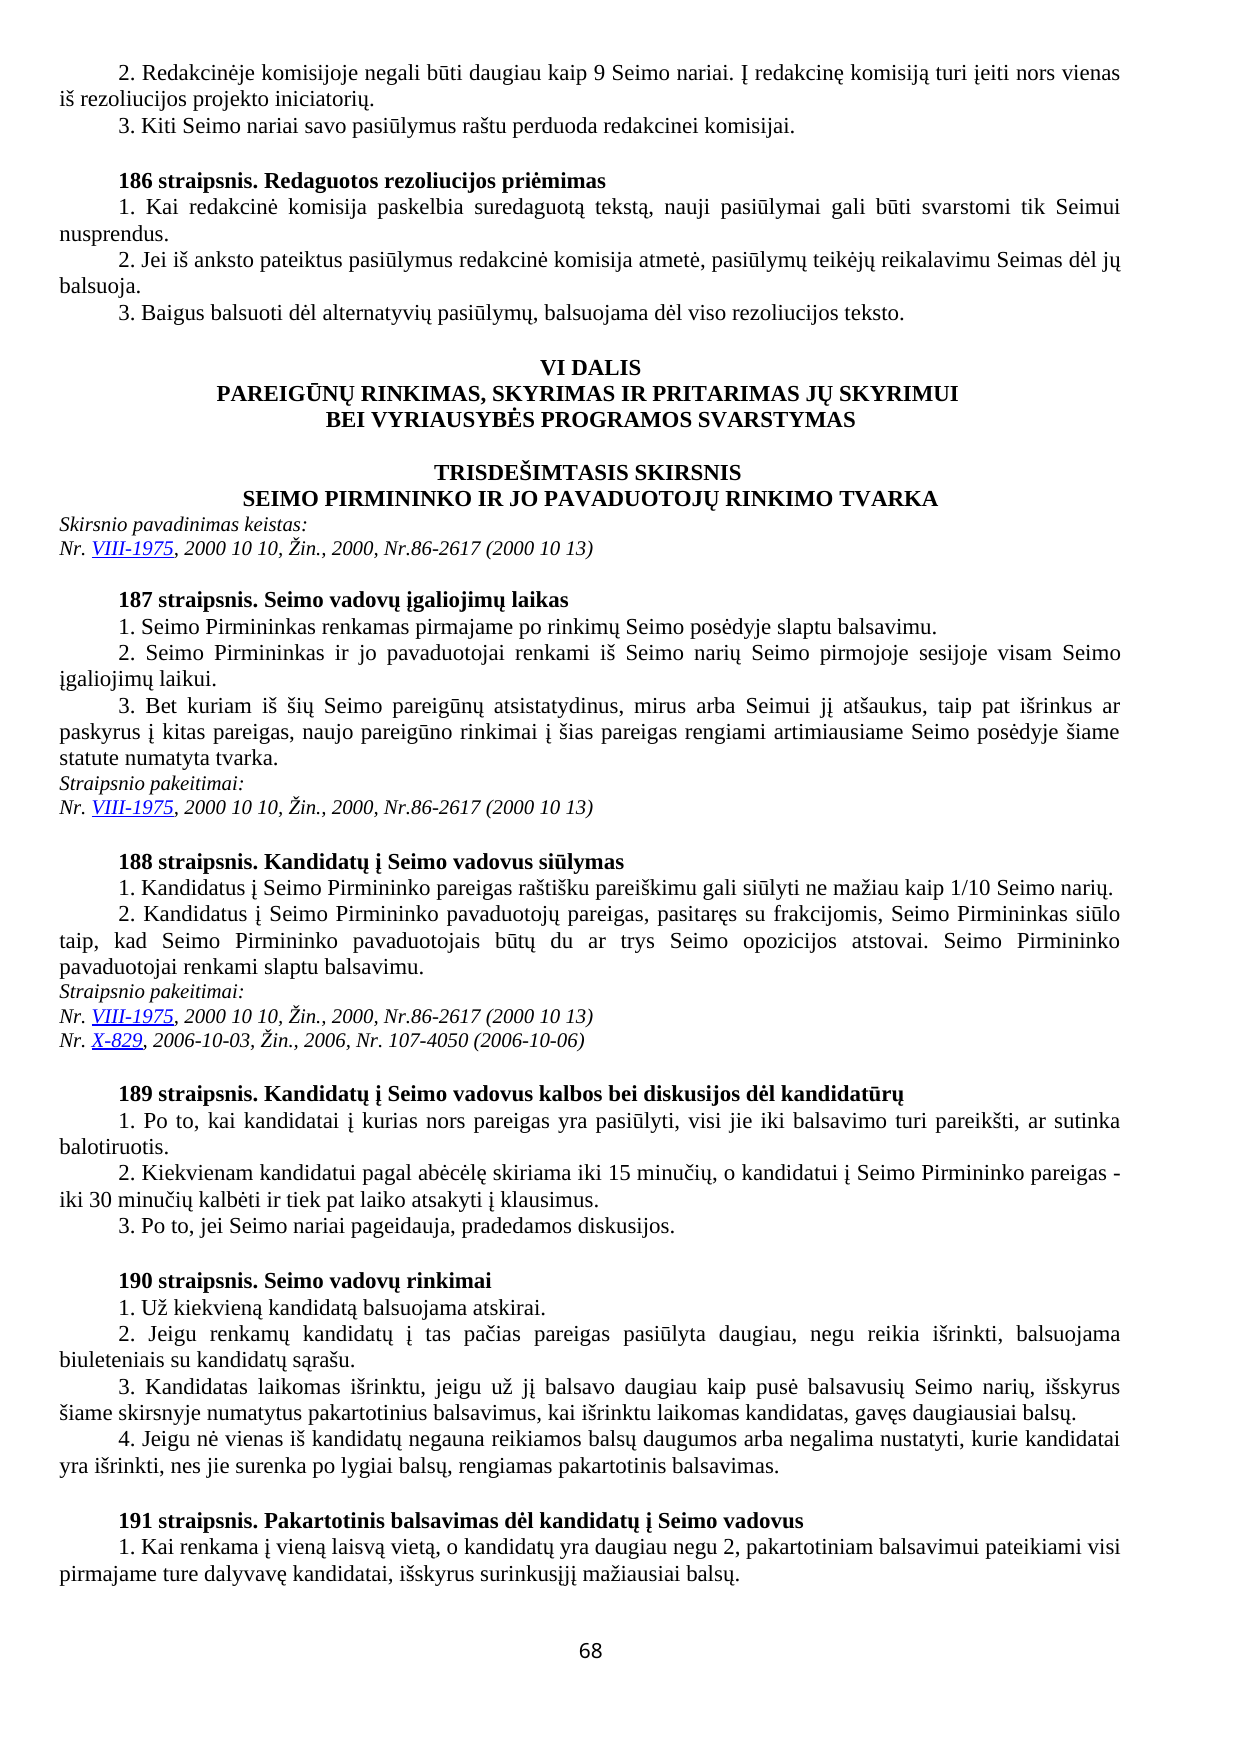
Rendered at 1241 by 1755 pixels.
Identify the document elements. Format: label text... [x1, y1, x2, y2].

text Straipsnio pakeitimai: [59, 771, 1122, 795]
text BEI VYRIAUSYBĖS PROGRAMOS SVARSTYMAS [59, 406, 1122, 433]
text 189 straipsnis. Kandidatų į Seimo vadovus kalbos bei diskusijos dėl kandidatūrų [118, 1080, 1122, 1107]
text 1. Už kiekvieną kandidatą balsuojama atskirai. [59, 1294, 1122, 1320]
text 188 straipsnis. Kandidatų į Seimo vadovus siūlymas [59, 848, 1122, 874]
text 2. Kiekvienam kandidatui pagal abėcėlę skiriama iki 15 minučių, o kandidatui į Seimo Pirmininko pareigas - iki 30 minučių kalbėti ir tiek pat laiko atsakyti į klausimus. [59, 1159, 1122, 1212]
text Skirsnio pavadinimas keistas: [59, 512, 1122, 536]
text Straipsnio pakeitimai: [59, 979, 1122, 1003]
text VI DALIS [59, 354, 1122, 380]
text 2. Redakcinėje komisijoje negali būti daugiau kaip 9 Seimo nariai. Į redakcinę komisiją turi įeiti nors vienas iš rezoliucijos projekto iniciatorių. [59, 59, 1122, 112]
text Nr. X-829, 2006-10-03, Žin., 2006, Nr. 107-4050 (2006-10-06) [59, 1028, 1122, 1052]
text Nr. VIII-1975, 2000 10 10, Žin., 2000, Nr.86-2617 (2000 10 13) [59, 536, 1122, 560]
text 3. Baigus balsuoti dėl alternatyvių pasiūlymų, balsuojama dėl viso rezoliucijos teksto. [59, 299, 1122, 325]
text SEIMO PIRMININKO IR JO PAVADUOTOJŲ RINKIMO TVARKA [59, 486, 1122, 512]
text 1. Po to, kai kandidatai į kurias nors pareigas yra pasiūlyti, visi jie iki balsavimo turi pareikšti, ar sutinka balotiruotis. [59, 1107, 1122, 1159]
text TRISDEŠIMTASIS SKIRSNIS [59, 459, 1122, 486]
text 1. Kai redakcinė komisija paskelbia suredaguotą tekstą, nauji pasiūlymai gali būti svarstomi tik Seimui nusprendus. [59, 193, 1122, 246]
text PAREIGŪNŲ RINKIMAS, SKYRIMAS IR PRITARIMAS JŲ SKYRIMUI [59, 380, 1122, 406]
text 4. Jeigu nė vienas iš kandidatų negauna reikiamos balsų daugumos arba negalima nustatyti, kurie kandidatai yra išrinkti, nes jie surenka po lygiai balsų, rengiamas pakartotinis balsavimas. [59, 1425, 1122, 1478]
text 3. Kiti Seimo nariai savo pasiūlymus raštu perduoda redakcinei komisijai. [59, 112, 1122, 138]
text 3. Kandidatas laikomas išrinktu, jeigu už jį balsavo daugiau kaip pusė balsavusių Seimo narių, išskyrus šiame skirsnyje numatytus pakartotinius balsavimus, kai išrinktu laikomas kandidatas, gavęs daugiausiai balsų. [59, 1373, 1122, 1425]
text 191 straipsnis. Pakartotinis balsavimas dėl kandidatų į Seimo vadovus [59, 1507, 1122, 1533]
text 2. Jeigu renkamų kandidatų į tas pačias pareigas pasiūlyta daugiau, negu reikia išrinkti, balsuojama biuleteniais su kandidatų sąrašu. [59, 1320, 1122, 1373]
text 3. Bet kuriam iš šių Seimo pareigūnų atsistatydinus, mirus arba Seimui jį atšaukus, taip pat išrinkus ar paskyrus į kitas pareigas, naujo pareigūno rinkimai į šias pareigas rengiami artimiausiame Seimo posėdyje šiame statute numatyta tvarka. [59, 692, 1122, 771]
text 1. Kai renkama į vieną laisvą vietą, o kandidatų yra daugiau negu 2, pakartotiniam balsavimui pateikiami visi pirmajame ture dalyvavę kandidatai, išskyrus surinkusįjį mažiausiai balsų. [59, 1533, 1122, 1586]
text 1. Kandidatus į Seimo Pirmininko pareigas raštišku pareiškimu gali siūlyti ne mažiau kaip 1/10 Seimo narių. [59, 874, 1122, 900]
text 1. Seimo Pirmininkas renkamas pirmajame po rinkimų Seimo posėdyje slaptu balsavimu. [59, 613, 1122, 639]
text 190 straipsnis. Seimo vadovų rinkimai [59, 1267, 1122, 1294]
text 2. Jei iš anksto pateiktus pasiūlymus redakcinė komisija atmetė, pasiūlymų teikėjų reikalavimu Seimas dėl jų balsuoja. [59, 246, 1122, 299]
text 2. Seimo Pirmininkas ir jo pavaduotojai renkami iš Seimo narių Seimo pirmojoje sesijoje visam Seimo įgaliojimų laikui. [59, 639, 1122, 692]
text 186 straipsnis. Redaguotos rezoliucijos priėmimas [59, 167, 1122, 193]
text 3. Po to, jei Seimo nariai pageidauja, pradedamos diskusijos. [59, 1212, 1122, 1238]
text Nr. VIII-1975, 2000 10 10, Žin., 2000, Nr.86-2617 (2000 10 13) [59, 795, 1122, 819]
text Nr. VIII-1975, 2000 10 10, Žin., 2000, Nr.86-2617 (2000 10 13) [59, 1003, 1122, 1028]
text 2. Kandidatus į Seimo Pirmininko pavaduotojų pareigas, pasitaręs su frakcijomis, Seimo Pirmininkas siūlo taip, kad Seimo Pirmininko pavaduotojais būtų du ar trys Seimo opozicijos atstovai. Seimo Pirmininko pavaduotojai renkami slaptu balsavimu. [59, 900, 1122, 979]
text 187 straipsnis. Seimo vadovų įgaliojimų laikas [59, 586, 1122, 613]
